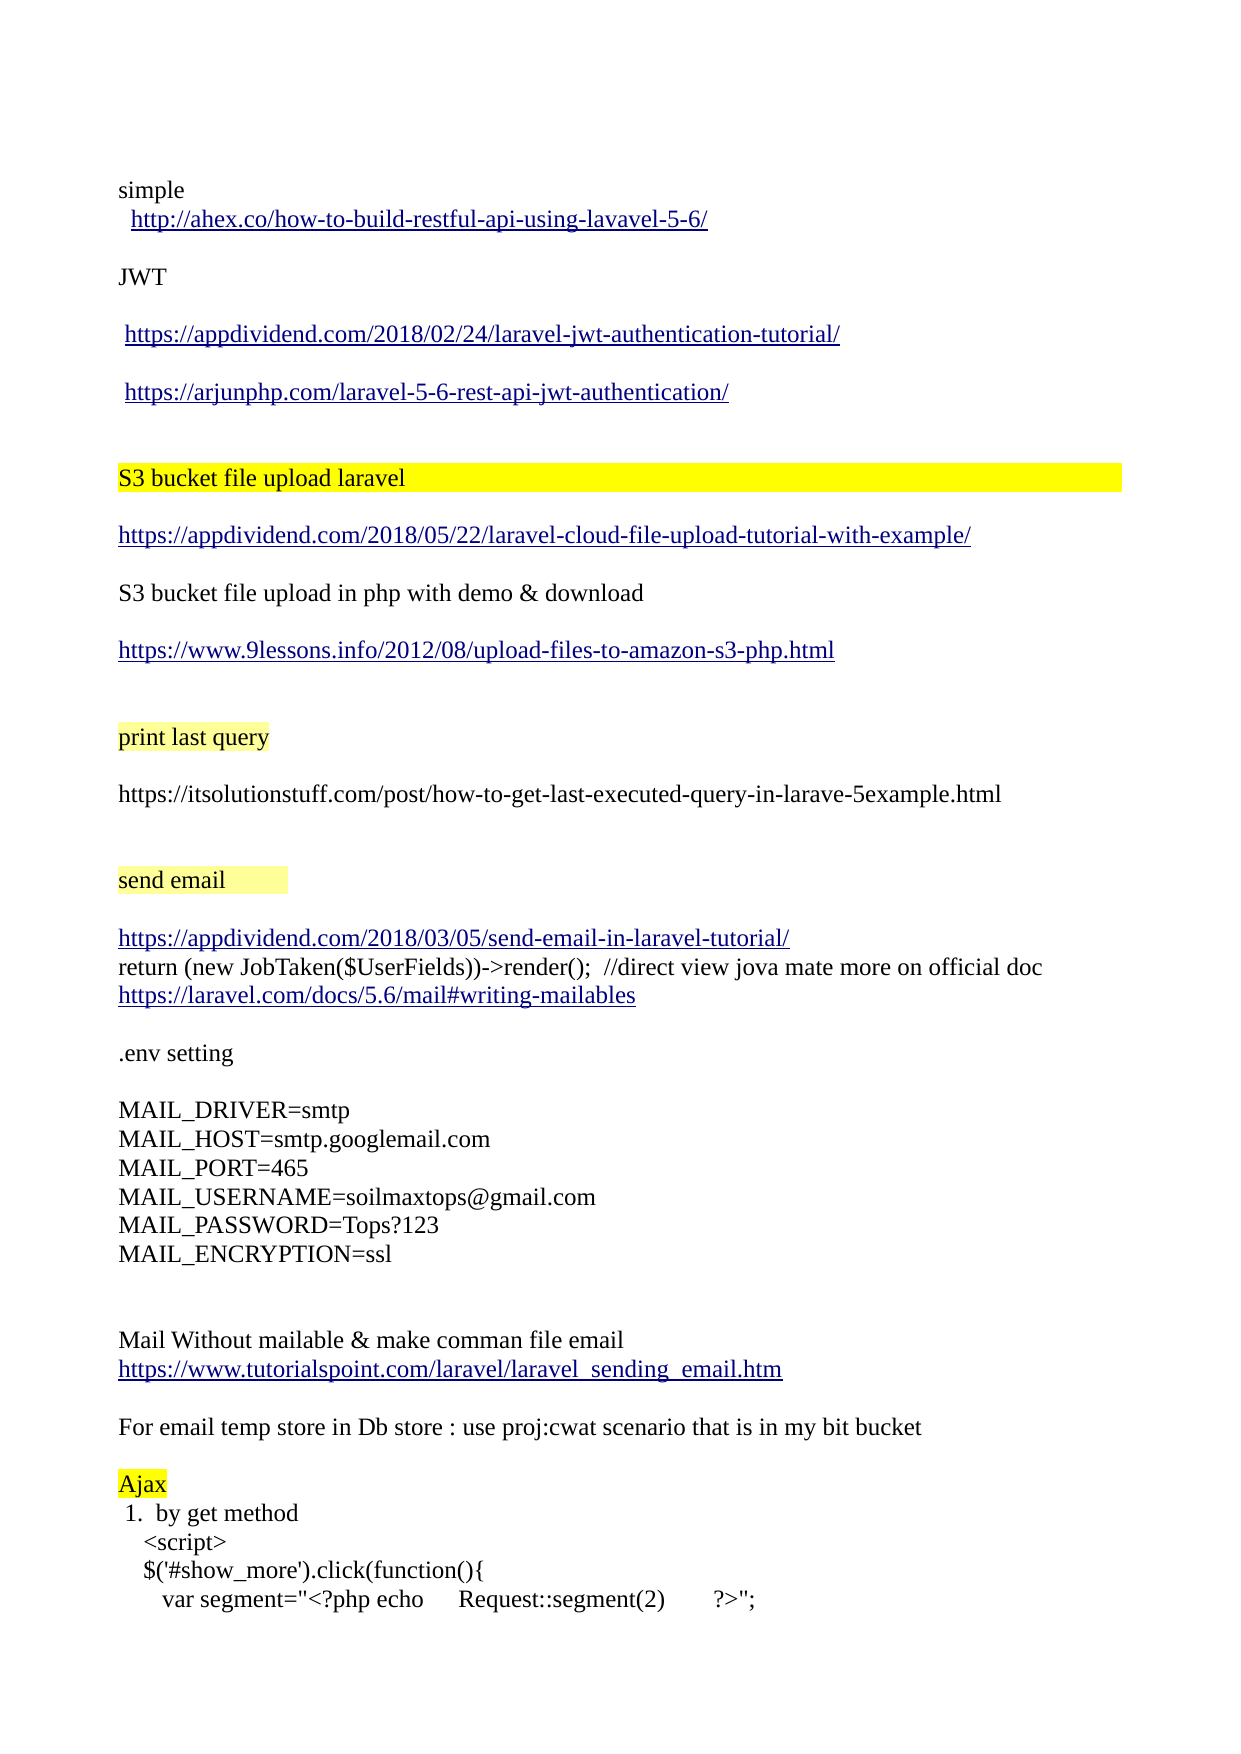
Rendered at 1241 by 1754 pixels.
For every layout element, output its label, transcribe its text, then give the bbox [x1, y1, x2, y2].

text MAIL_ENCRYPTION=ssl [118, 1239, 1122, 1268]
text https://appdividend.com/2018/02/24/laravel-jwt-authentication-tutorial/ [118, 319, 1122, 348]
text MAIL_DRIVER=smtp [118, 1096, 1122, 1124]
text send email [118, 866, 1122, 894]
text MAIL_HOST=smtp.googlemail.com [118, 1124, 1122, 1153]
text JWT [118, 262, 1122, 291]
text 1. by get method [118, 1498, 1122, 1527]
text https://www.9lessons.info/2012/08/upload-files-to-amazon-s3-php.html [118, 636, 1122, 664]
text var segment="<?php echo Request::segment(2) ?>"; [118, 1584, 1122, 1613]
text S3 bucket file upload in php with demo & download [118, 578, 1122, 607]
text return (new JobTaken($UserFields))->render(); //direct view jova mate more on official doc https://laravel.com/docs/5.6/mail#writing-mailables [118, 952, 1122, 1009]
text MAIL_PASSWORD=Tops?123 [118, 1211, 1122, 1239]
text $('#show_more').click(function(){ [118, 1556, 1122, 1584]
text MAIL_PORT=465 [118, 1153, 1122, 1182]
text <script> [118, 1527, 1122, 1556]
text https://appdividend.com/2018/05/22/laravel-cloud-file-upload-tutorial-with-example/ [118, 521, 1122, 549]
text .env setting [118, 1038, 1122, 1067]
text Ajax [118, 1469, 1122, 1498]
text MAIL_USERNAME=soilmaxtops@gmail.com [118, 1182, 1122, 1211]
text https://itsolutionstuff.com/post/how-to-get-last-executed-query-in-larave-5example.html [118, 779, 1122, 808]
text simple [118, 176, 1122, 204]
text https://appdividend.com/2018/03/05/send-email-in-laravel-tutorial/ [118, 923, 1122, 952]
text print last query [118, 722, 1122, 751]
text S3 bucket file upload laravel [118, 463, 1122, 492]
text http://ahex.co/how-to-build-restful-api-using-lavavel-5-6/ [118, 204, 1122, 233]
text https://arjunphp.com/laravel-5-6-rest-api-jwt-authentication/ [118, 377, 1122, 406]
text Mail Without mailable & make comman file email https://www.tutorialspoint.com/laravel/laravel_sending_email.htm For email temp store in Db store : use proj:cwat scenario that is in my bit bucket [118, 1326, 1122, 1441]
